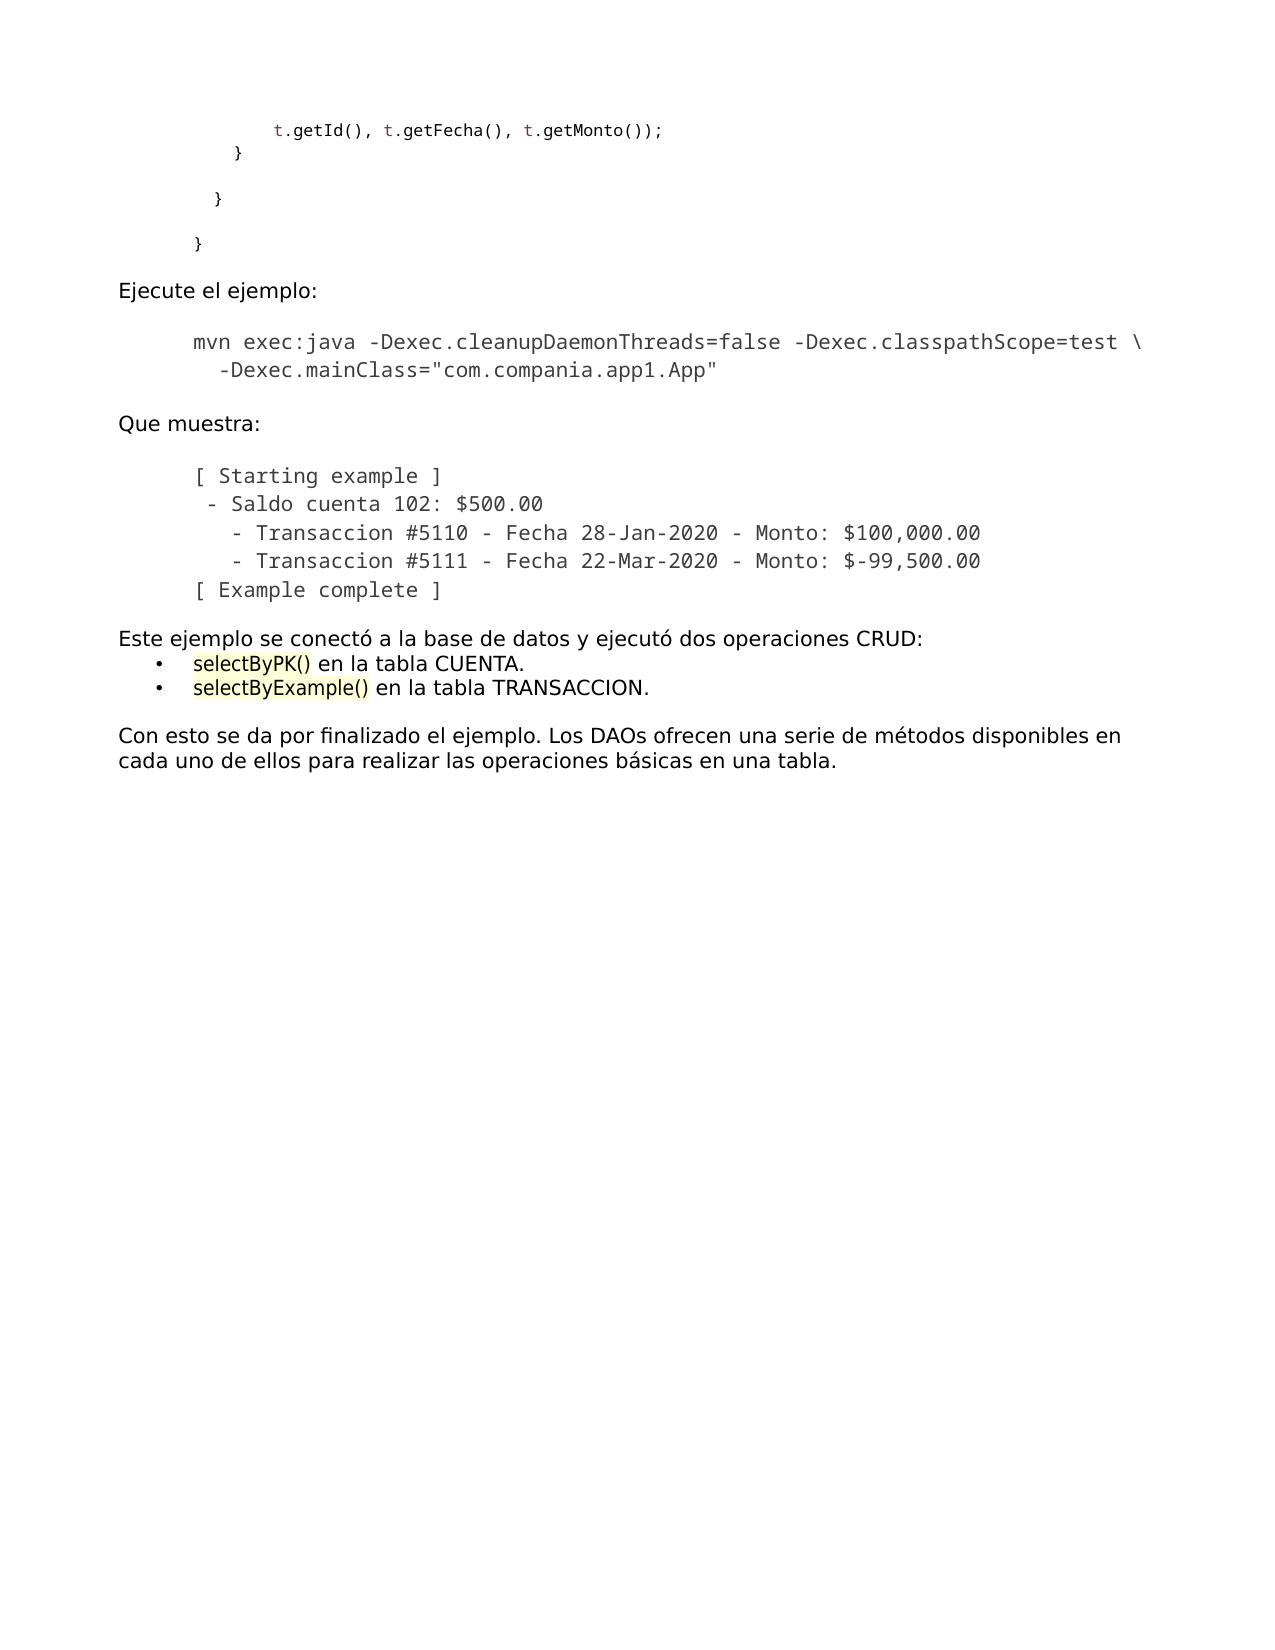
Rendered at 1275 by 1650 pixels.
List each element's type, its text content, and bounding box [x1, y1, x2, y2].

text Ejecute el ejemplo: [118, 279, 1157, 303]
text - Transaccion #5111 - Fecha 22-Mar-2020 - Monto: $-99,500.00 [193, 546, 1157, 575]
text } [193, 141, 1157, 163]
text } [193, 232, 1157, 254]
text - Saldo cuenta 102: $500.00 [193, 489, 1157, 518]
text } [193, 186, 1157, 209]
list selectByExample() en la tabla TRANSACCION. [156, 676, 1157, 700]
text Que muestra: [118, 412, 1157, 437]
text [ Starting example ] [193, 461, 1157, 489]
text - Transaccion #5110 - Fecha 28-Jan-2020 - Monto: $100,000.00 [193, 518, 1157, 546]
text Este ejemplo se conectó a la base de datos y ejecutó dos operaciones CRUD: [118, 627, 1157, 652]
text mvn exec:java -Dexec.cleanupDaemonThreads=false -Dexec.classpathScope=test \ [193, 327, 1157, 356]
text t.getId(), t.getFecha(), t.getMonto()); [193, 118, 1157, 141]
list selectByPK() en la tabla CUENTA. [156, 652, 1157, 676]
text Con esto se da por finalizado el ejemplo. Los DAOs ofrecen una serie de métodos disponibles en cada uno de ellos para realizar las operaciones básicas en una tabla. [118, 724, 1157, 773]
text -Dexec.mainClass="com.compania.app1.App" [193, 356, 1157, 384]
text [ Example complete ] [193, 575, 1157, 603]
